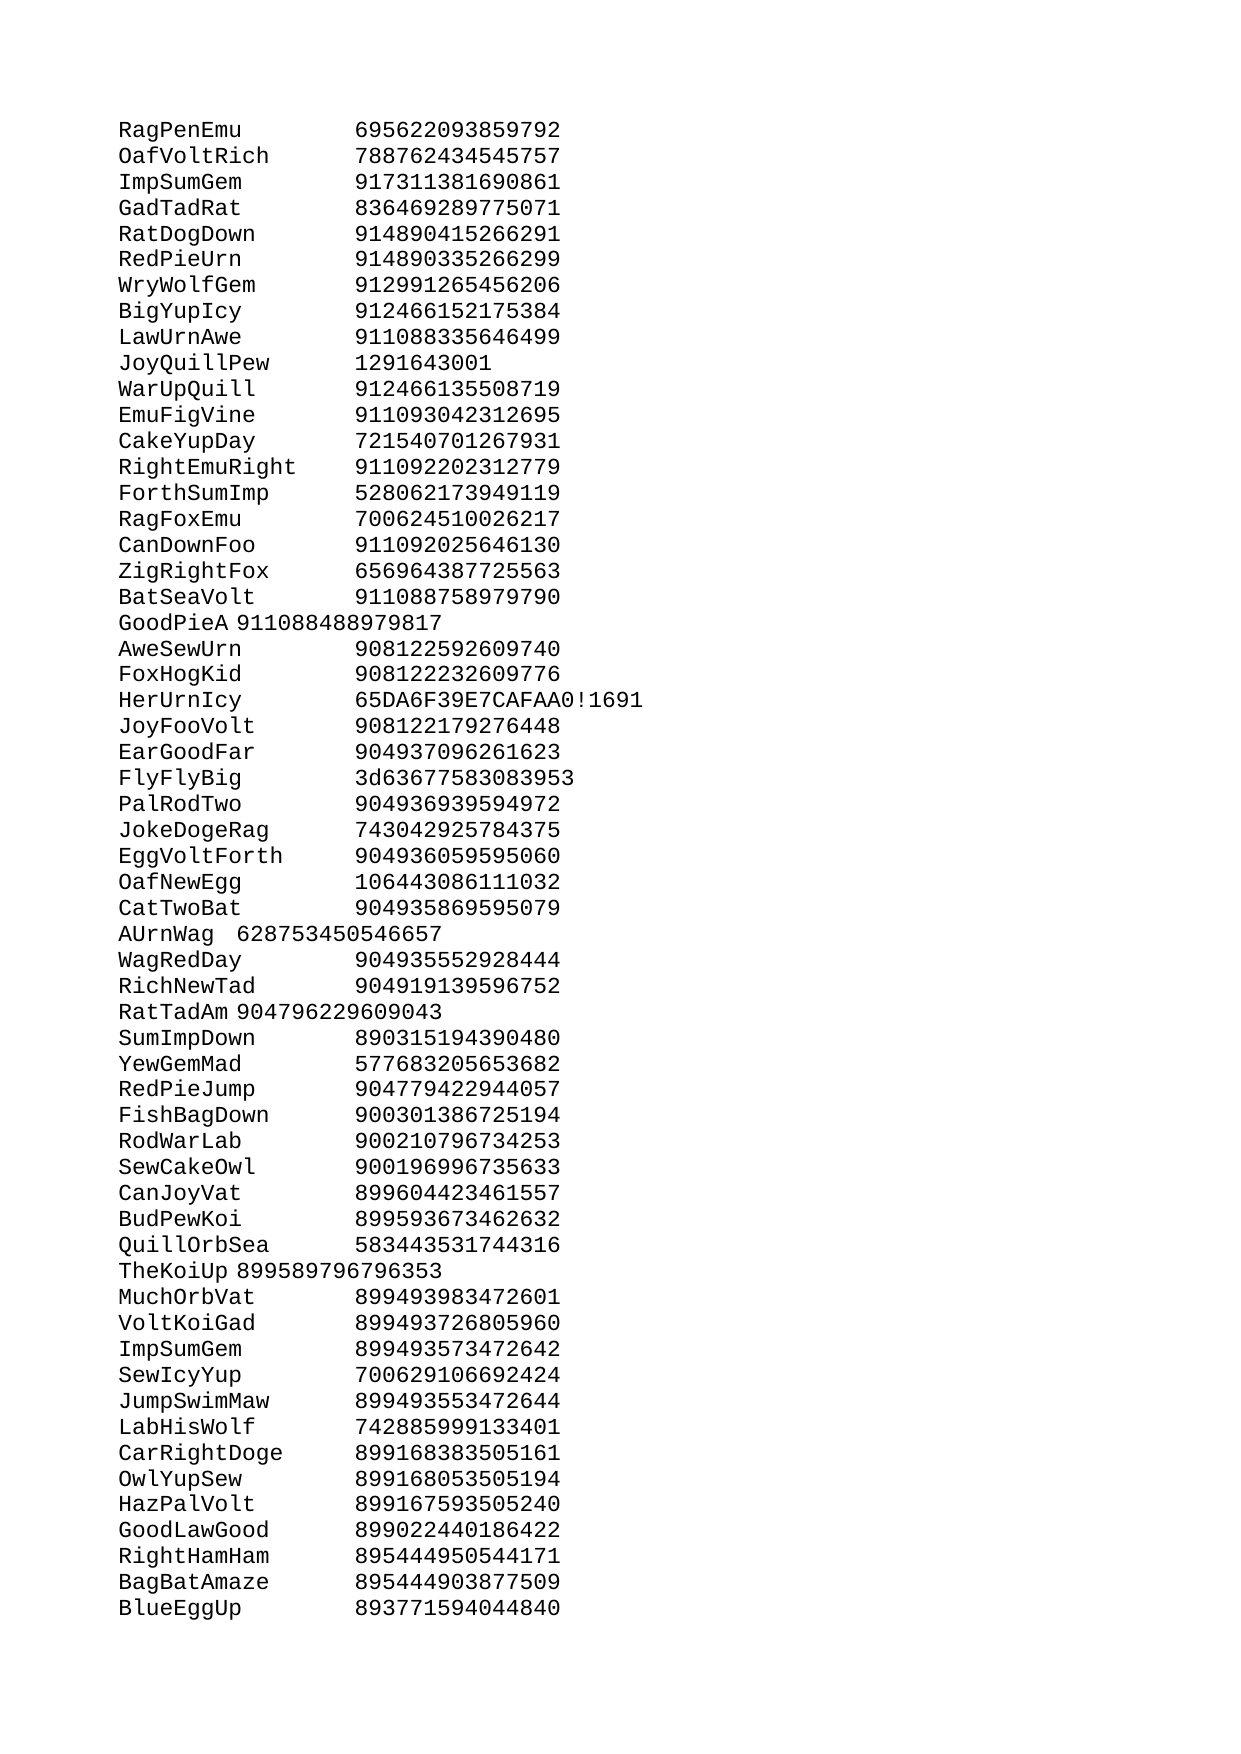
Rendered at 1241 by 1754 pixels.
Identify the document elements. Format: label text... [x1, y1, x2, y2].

text RichNewTad 904919139596752 [118, 974, 1122, 1000]
text RatDogDown 914890415266291 [118, 222, 1122, 248]
text GoodLawGood 899022440186422 [118, 1519, 1122, 1545]
text ForthSumImp 528062173949119 [118, 481, 1122, 507]
text JokeDogeRag 743042925784375 [118, 818, 1122, 844]
text MuchOrbVat 899493983472601 [118, 1285, 1122, 1311]
text ImpSumGem 899493573472642 [118, 1337, 1122, 1363]
text OafNewEgg 106443086111032 [118, 870, 1122, 896]
text AweSewUrn 908122592609740 [118, 637, 1122, 663]
text HerUrnIcy 65DA6F39E7CAFAA0!1691 [118, 689, 1122, 715]
text CakeYupDay 721540701267931 [118, 429, 1122, 455]
text BigYupIcy 912466152175384 [118, 300, 1122, 326]
text WryWolfGem 912991265456206 [118, 274, 1122, 300]
text OwlYupSew 899168053505194 [118, 1467, 1122, 1493]
text SumImpDown 890315194390480 [118, 1026, 1122, 1052]
text QuillOrbSea 583443531744316 [118, 1233, 1122, 1259]
text FishBagDown 900301386725194 [118, 1104, 1122, 1130]
text GoodPieA 911088488979817 [118, 611, 1122, 637]
text EggVoltForth 904936059595060 [118, 844, 1122, 870]
text TheKoiUp 899589796796353 [118, 1259, 1122, 1285]
text SewIcyYup 700629106692424 [118, 1363, 1122, 1389]
text WagRedDay 904935552928444 [118, 948, 1122, 974]
text LawUrnAwe 911088335646499 [118, 326, 1122, 352]
text BudPewKoi 899593673462632 [118, 1207, 1122, 1233]
text RodWarLab 900210796734253 [118, 1130, 1122, 1156]
text BlueEggUp 893771594044840 [118, 1597, 1122, 1622]
text CanJoyVat 899604423461557 [118, 1182, 1122, 1207]
text RagPenEmu 695622093859792 [118, 118, 1122, 144]
text RedPieUrn 914890335266299 [118, 248, 1122, 274]
text RedPieJump 904779422944057 [118, 1078, 1122, 1104]
text EmuFigVine 911093042312695 [118, 403, 1122, 429]
text JumpSwimMaw 899493553472644 [118, 1389, 1122, 1415]
text YewGemMad 577683205653682 [118, 1052, 1122, 1078]
text PalRodTwo 904936939594972 [118, 792, 1122, 818]
text BatSeaVolt 911088758979790 [118, 585, 1122, 611]
text HazPalVolt 899167593505240 [118, 1493, 1122, 1519]
text OafVoltRich 788762434545757 [118, 144, 1122, 170]
text JoyQuillPew 1291643001 [118, 352, 1122, 377]
text RagFoxEmu 700624510026217 [118, 507, 1122, 533]
text CanDownFoo 911092025646130 [118, 533, 1122, 559]
text SewCakeOwl 900196996735633 [118, 1156, 1122, 1182]
text ZigRightFox 656964387725563 [118, 559, 1122, 585]
text CarRightDoge 899168383505161 [118, 1441, 1122, 1467]
text RatTadAm 904796229609043 [118, 1000, 1122, 1026]
text VoltKoiGad 899493726805960 [118, 1311, 1122, 1337]
text RightHamHam 895444950544171 [118, 1545, 1122, 1571]
text ImpSumGem 917311381690861 [118, 170, 1122, 196]
text AUrnWag 628753450546657 [118, 922, 1122, 948]
text WarUpQuill 912466135508719 [118, 377, 1122, 403]
text JoyFooVolt 908122179276448 [118, 715, 1122, 741]
text BagBatAmaze 895444903877509 [118, 1571, 1122, 1597]
text GadTadRat 836469289775071 [118, 196, 1122, 222]
text FlyFlyBig 3d63677583083953 [118, 767, 1122, 792]
text RightEmuRight 911092202312779 [118, 455, 1122, 481]
text CatTwoBat 904935869595079 [118, 896, 1122, 922]
text LabHisWolf 742885999133401 [118, 1415, 1122, 1441]
text FoxHogKid 908122232609776 [118, 663, 1122, 689]
text EarGoodFar 904937096261623 [118, 741, 1122, 767]
